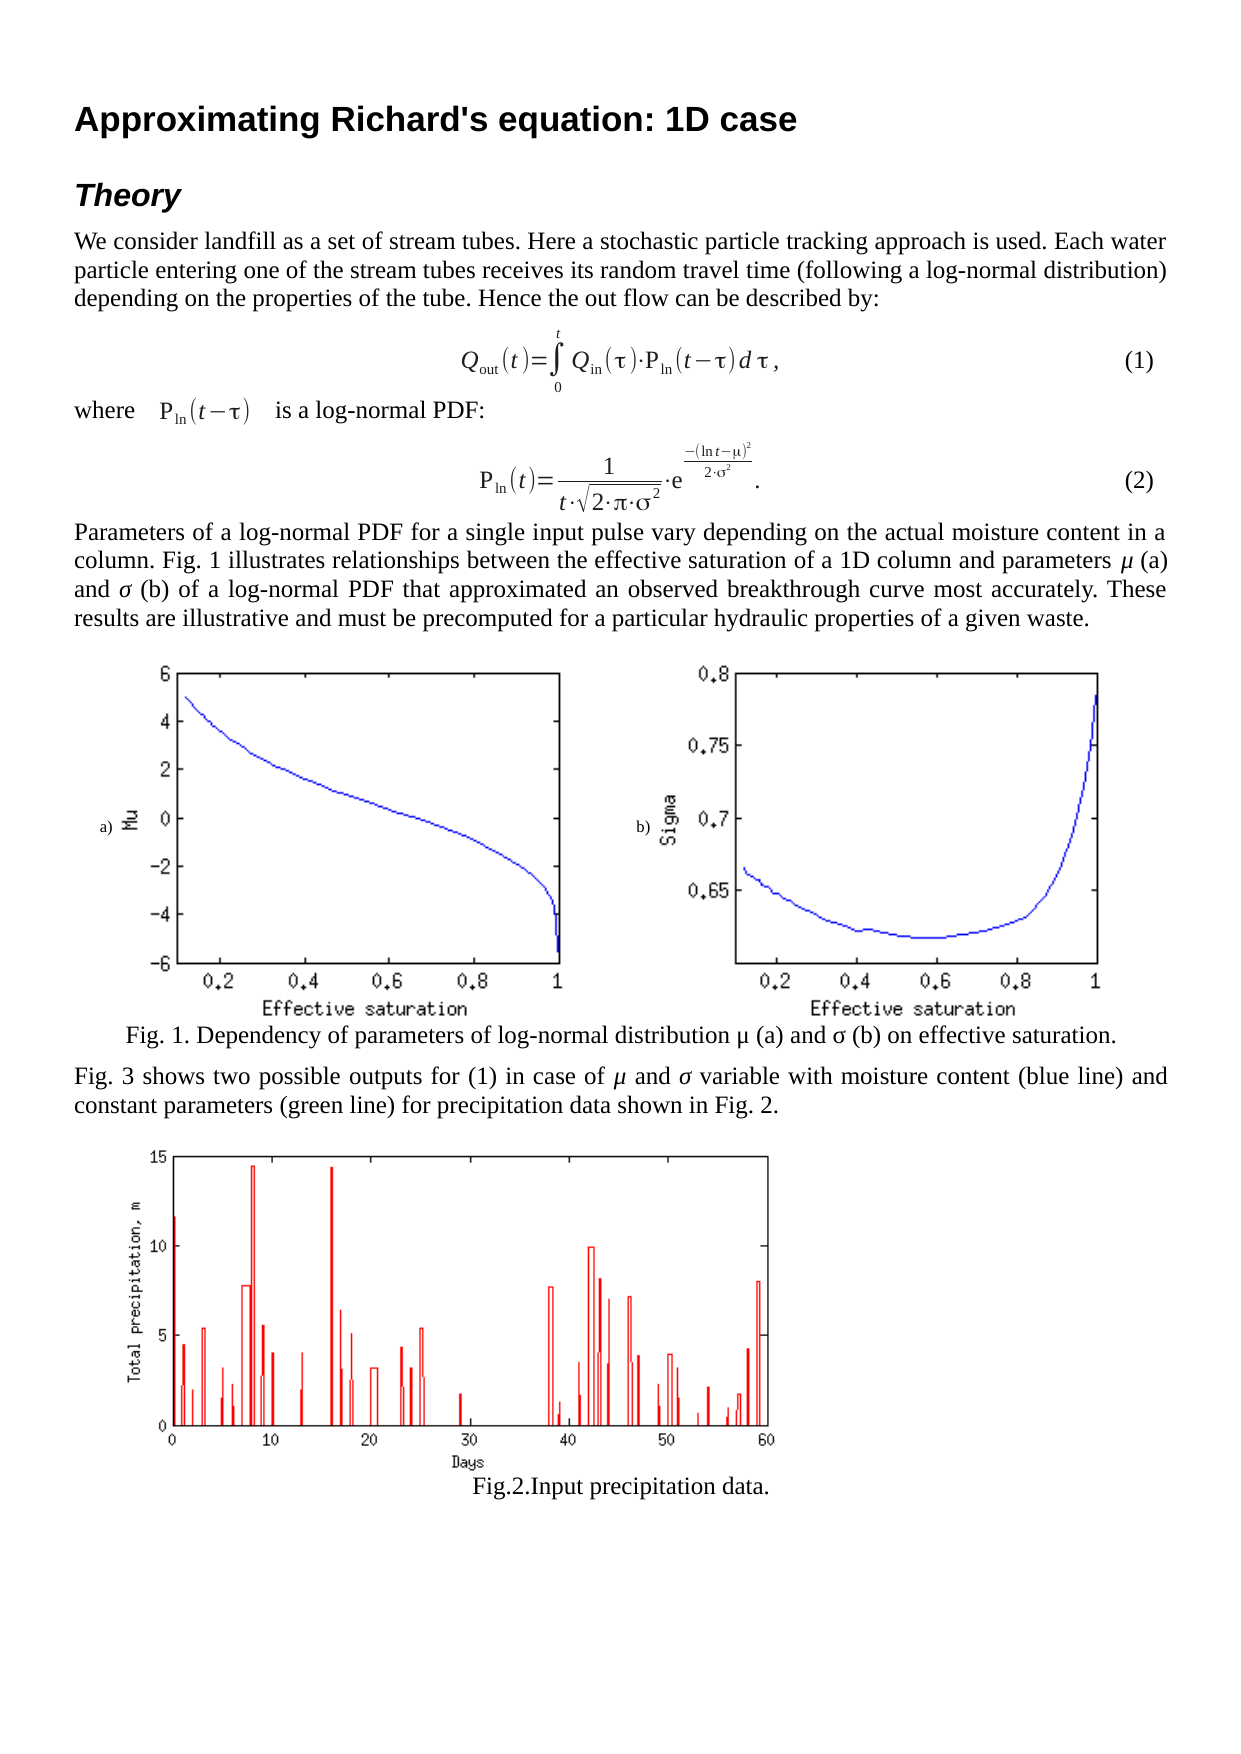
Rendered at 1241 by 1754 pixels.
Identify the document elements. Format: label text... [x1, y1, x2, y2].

subtitle Theory [74, 177, 1168, 213]
text Fig. 3 shows two possible outputs for (1) in case of μ and σ variable with moisture content (blue line) and constant parameters (green line) for precipitation data shown in Fig. 2. [74, 1061, 1168, 1118]
text Fig.2.Input precipitation data. [74, 1471, 1168, 1500]
text Fig. 1. Dependency of parameters of log-normal distribution μ (a) and σ (b) on effective saturation. [74, 1021, 1168, 1049]
text Parameters of a log-normal PDF for a single input pulse vary depending on the actual moisture content in a column. Fig. 1 illustrates relationships between the effective saturation of a 1D column and parameters μ (a) and σ (b) of a log-normal PDF that approximated an observed breakthrough curve most accurately. These results are illustrative and must be precomputed for a particular hydraulic properties of a given waste. [74, 517, 1168, 632]
text (1) [74, 325, 1168, 395]
text [1143, 644, 1168, 1021]
picture [112, 644, 605, 1021]
subtitle Approximating Richard's equation: 1D case [74, 99, 1168, 139]
picture [73, 1131, 840, 1472]
text We consider landfill as a set of stream tubes. Here a stochastic particle tracking approach is used. Each water particle entering one of the stream tubes receives its random travel time (following a log-normal distribution) depending on the properties of the tube. Hence the out flow can be described by: [74, 226, 1168, 312]
picture [650, 644, 1143, 1021]
text b) [605, 644, 650, 1021]
text where is a log-normal PDF: [74, 395, 1168, 428]
text (2) [74, 440, 1168, 517]
text a) [74, 644, 112, 1021]
